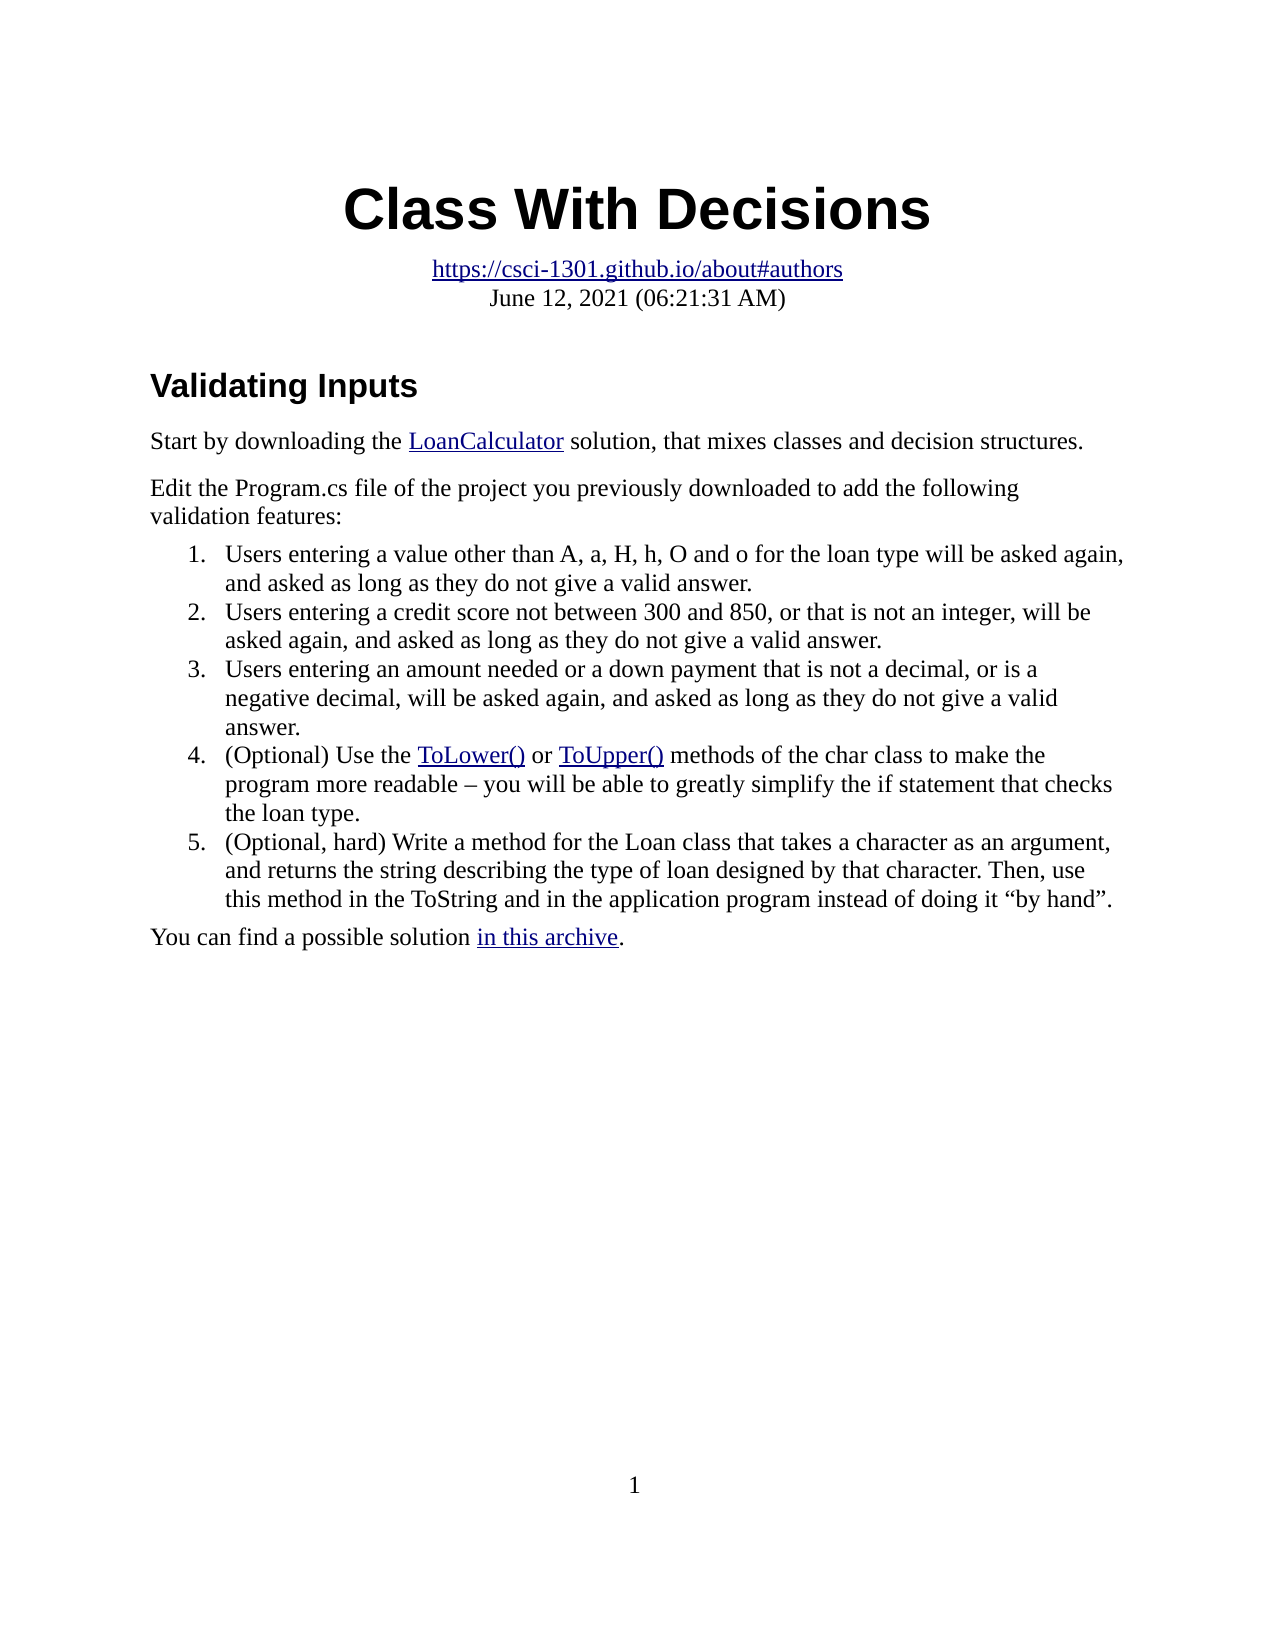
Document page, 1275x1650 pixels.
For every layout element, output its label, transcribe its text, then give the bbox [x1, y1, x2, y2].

text Start by downloading the LoanCalculator solution, that mixes classes and decision structures. [150, 426, 1125, 455]
list Users entering a value other than A, a, H, h, O and o for the loan type will be asked again, and asked as long as they do not give a valid answer. [187, 539, 1125, 597]
title Class With Decisions [150, 175, 1125, 242]
list (Optional, hard) Write a method for the Loan class that takes a character as an argument, and returns the string describing the type of loan designed by that character. Then, use this method in the ToString and in the application program instead of doing it “by hand”. [187, 827, 1125, 913]
list Users entering an amount needed or a down payment that is not a decimal, or is a negative decimal, will be asked again, and asked as long as they do not give a valid answer. [187, 654, 1125, 740]
text Edit the Program.cs file of the project you previously downloaded to add the following validation features: [150, 473, 1125, 530]
subtitle Validating Inputs [150, 366, 1125, 404]
list Users entering a credit score not between 300 and 850, or that is not an integer, will be asked again, and asked as long as they do not give a valid answer. [187, 597, 1125, 654]
text https://csci-1301.github.io/about#authors [150, 254, 1125, 283]
text You can find a possible solution in this archive. [150, 922, 1125, 951]
text June 12, 2021 (06:21:31 AM) [150, 283, 1125, 312]
list (Optional) Use the ToLower() or ToUpper() methods of the char class to make the program more readable – you will be able to greatly simplify the if statement that checks the loan type. [187, 740, 1125, 827]
